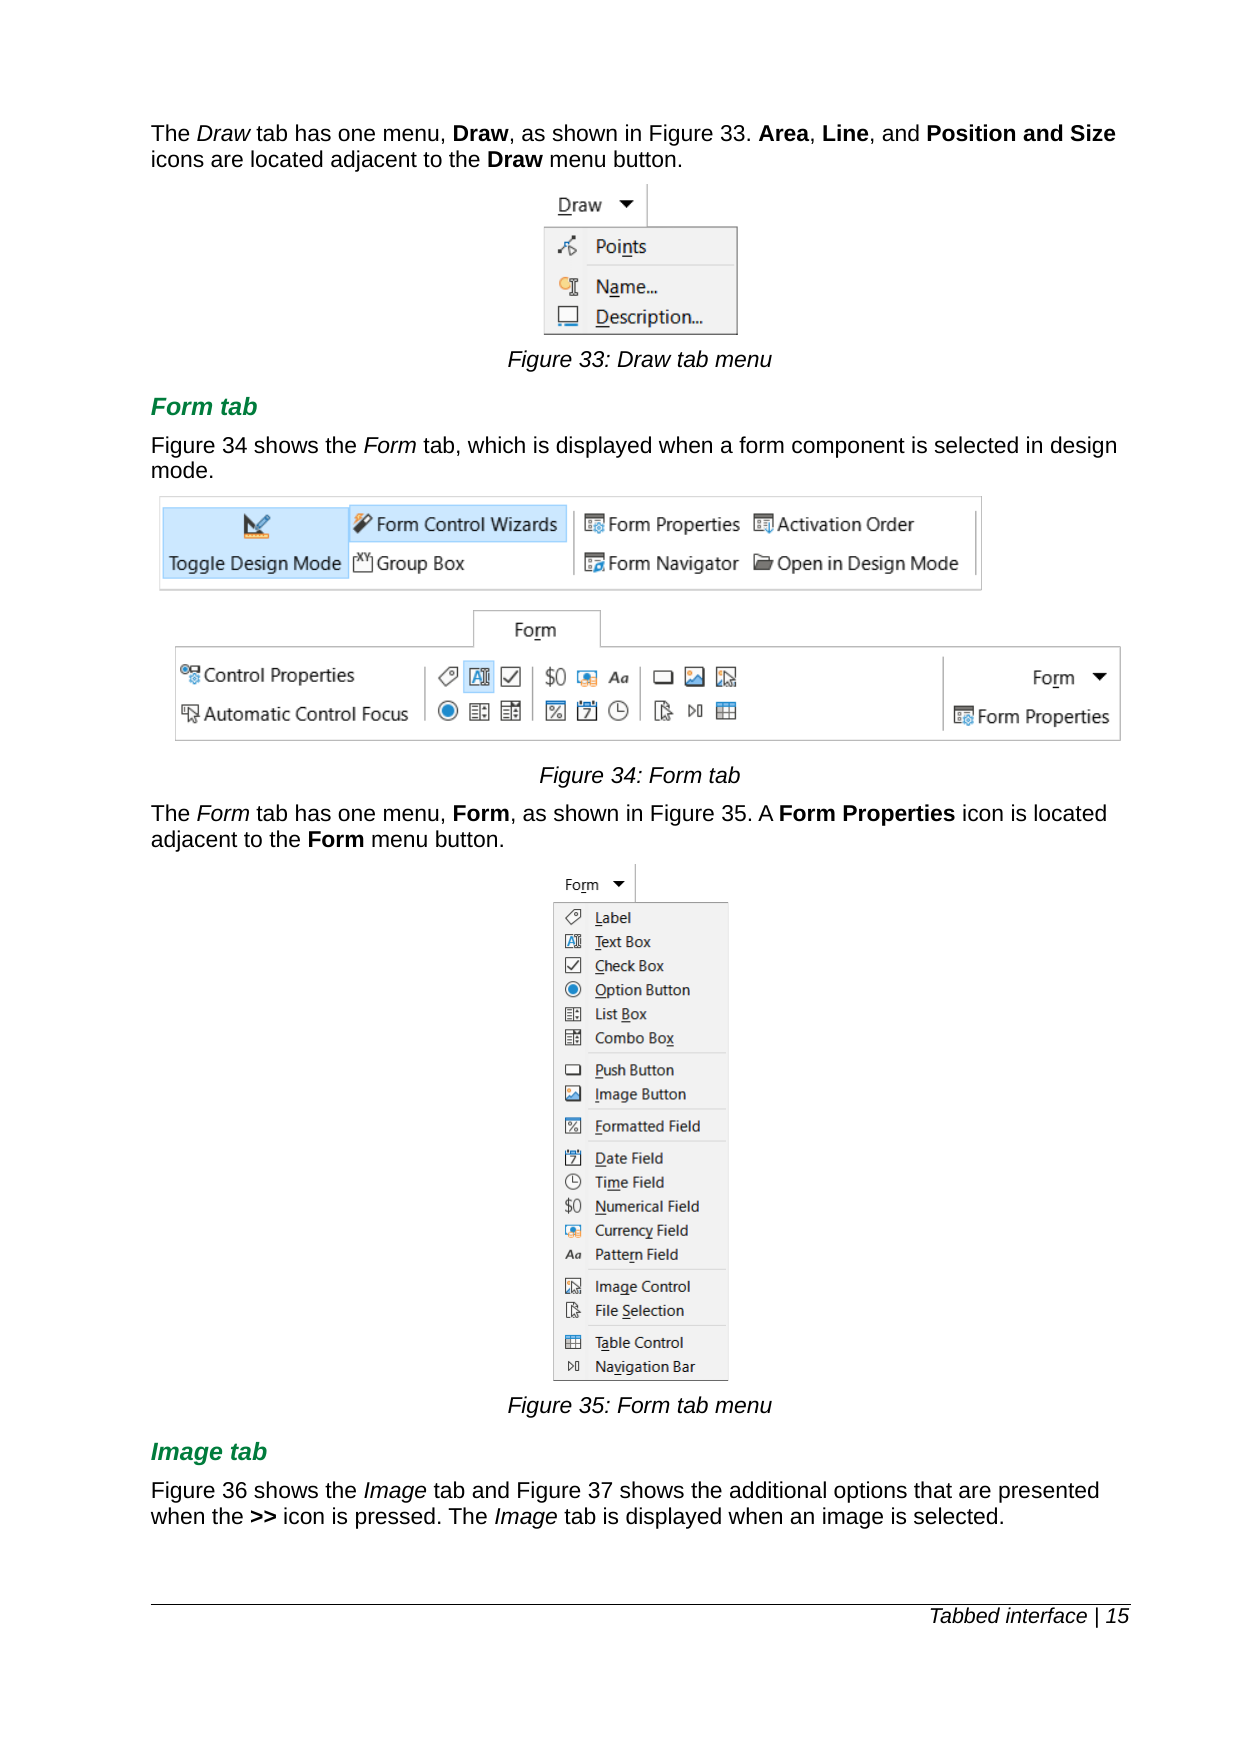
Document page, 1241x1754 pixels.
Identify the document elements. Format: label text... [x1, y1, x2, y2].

picture [553, 864, 729, 1381]
text Figure 35: Form tab menu [507, 1393, 774, 1418]
text The Draw tab has one menu, Draw, as shown in Figure 33. Area, Line, and Position and Size icons are located adjacent to the Draw menu button. [151, 121, 1131, 172]
text Figure 34: Form tab [159, 763, 1122, 788]
subtitle Form tab [151, 392, 1131, 420]
picture [543, 184, 738, 335]
text Figure 36 shows the Image tab and Figure 37 shows the additional options that are presented when the >> icon is pressed. The Image tab is displayed when an image is selected. [151, 1478, 1131, 1529]
subtitle Image tab [151, 1438, 1131, 1466]
picture [159, 496, 1123, 751]
text Figure 33: Draw tab menu [507, 347, 774, 373]
text Figure 34 shows the Form tab, which is displayed when a form component is selected in design mode. [151, 433, 1131, 484]
text The Form tab has one menu, Form, as shown in Figure 35. A Form Properties icon is located adjacent to the Form menu button. [151, 801, 1131, 852]
